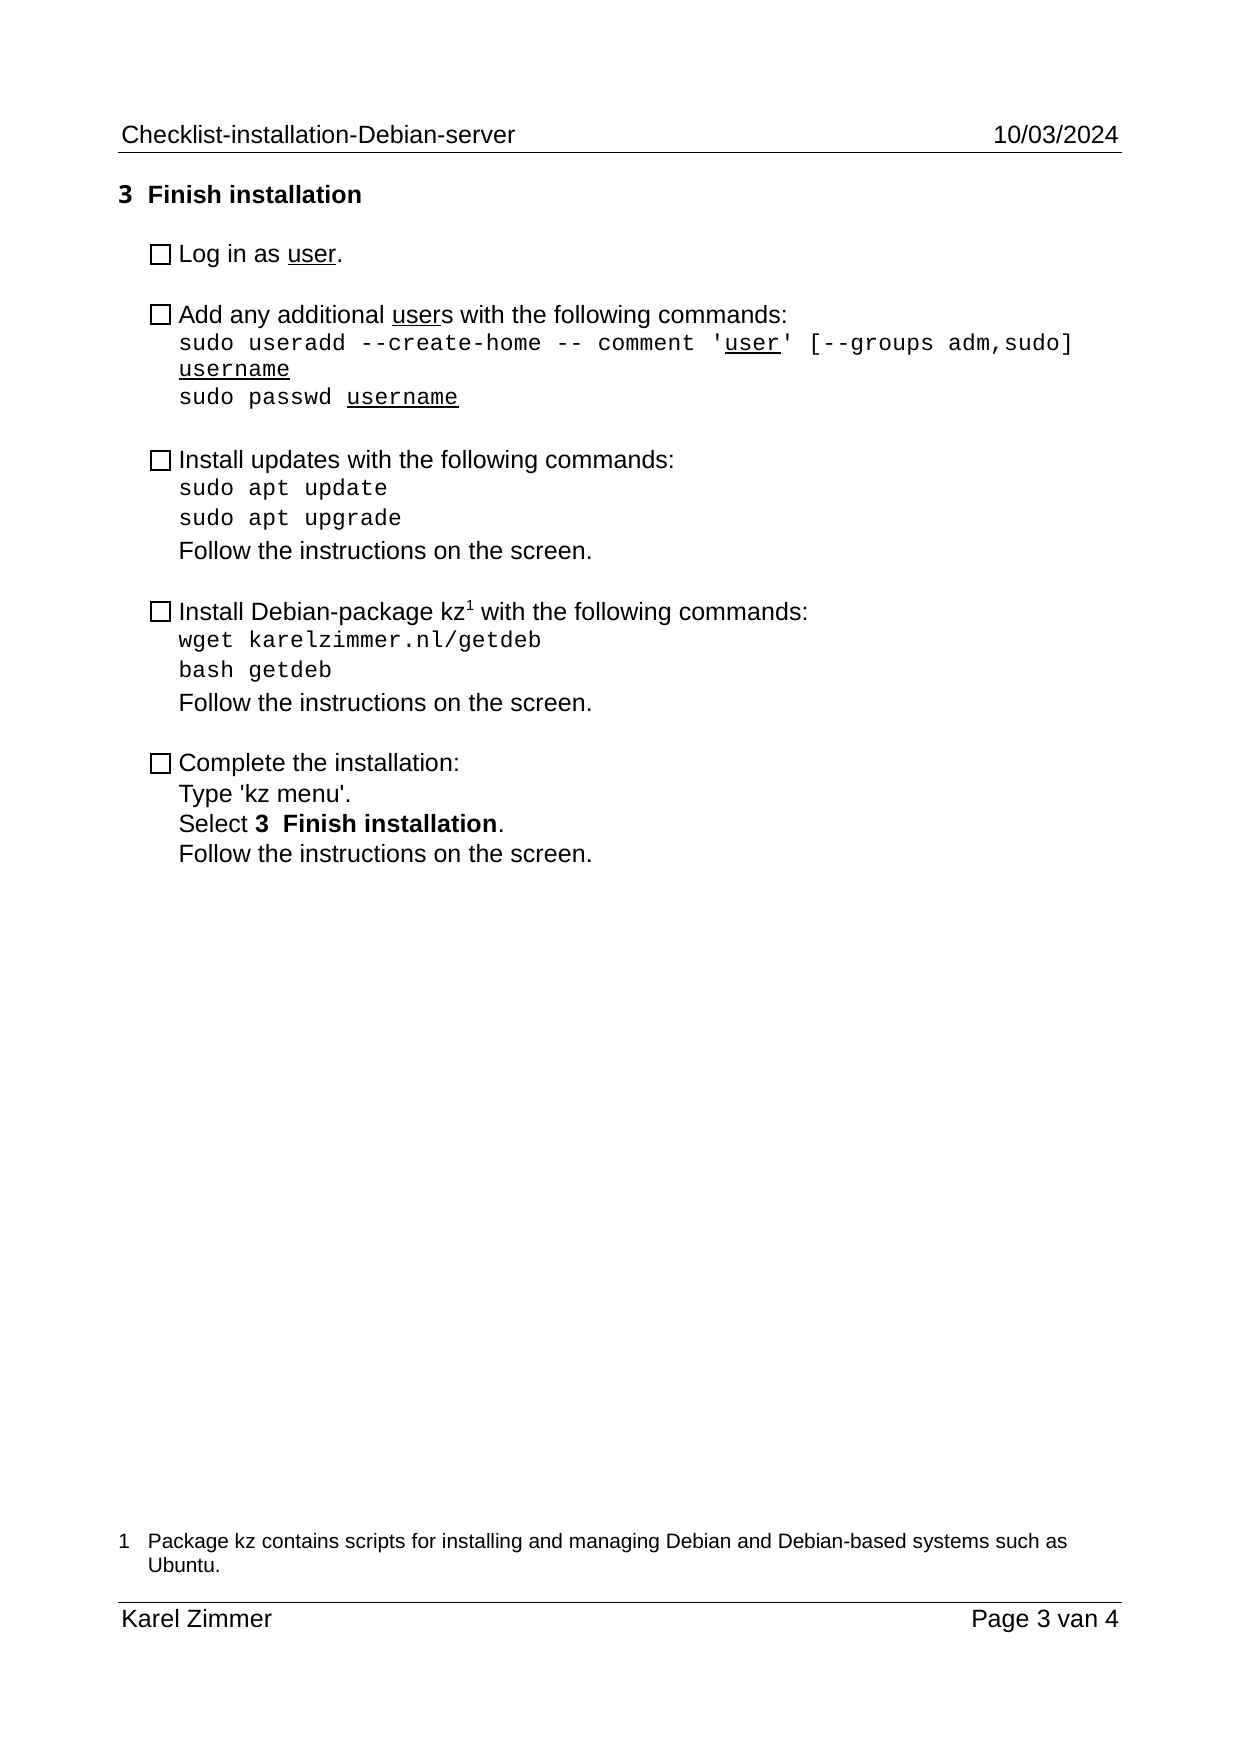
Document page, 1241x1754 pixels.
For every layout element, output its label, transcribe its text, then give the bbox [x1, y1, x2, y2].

table_cell [118, 384, 142, 415]
table_cell Type 'kz menu'. [177, 779, 1122, 809]
table_cell Follow the instructions on the screen. [177, 536, 1122, 566]
table_cell [142, 839, 177, 869]
table_cell [118, 415, 142, 445]
table_cell [142, 330, 177, 384]
table_cell [142, 688, 177, 718]
table_cell Follow the instructions on the screen. [177, 839, 1122, 869]
table_cell sudo apt upgrade [177, 506, 1122, 536]
table_cell [142, 300, 177, 330]
table_cell [142, 475, 177, 506]
table_cell sudo passwd username [177, 384, 1122, 415]
table_cell Install updates with the following commands: [177, 445, 1122, 475]
table_cell Complete the installation: [177, 748, 1122, 778]
table_cell Install Debian-package kz with the following commands: [177, 597, 1122, 627]
table_cell [118, 627, 142, 657]
table_cell [142, 809, 177, 839]
table_cell [177, 566, 1122, 597]
table_cell Follow the instructions on the screen. [177, 688, 1122, 718]
table_cell [118, 688, 142, 718]
table_cell [118, 300, 142, 330]
table_cell [118, 839, 142, 869]
table_cell sudo useradd --create-home -- comment 'user' [--groups adm,sudo] username [177, 330, 1122, 384]
table_cell [118, 597, 142, 627]
table_cell [118, 779, 142, 809]
table_cell sudo apt update [177, 475, 1122, 506]
table_cell [177, 718, 1122, 748]
table_cell [118, 330, 142, 384]
table_cell [177, 415, 1122, 445]
table_cell [118, 475, 142, 506]
table_cell [118, 809, 142, 839]
table_cell [142, 506, 177, 536]
table_header Log in as USER. [177, 239, 1122, 269]
table_cell [118, 506, 142, 536]
list Finish installation [118, 177, 1122, 211]
table_cell [142, 415, 177, 445]
table_cell [142, 718, 177, 748]
table_cell [142, 566, 177, 597]
table_header [118, 239, 142, 269]
table_cell [142, 748, 177, 778]
table_cell [142, 779, 177, 809]
table_cell Add any additional users with the following commands: [177, 300, 1122, 330]
table_cell [142, 657, 177, 687]
table_cell [118, 269, 142, 300]
table_cell [142, 627, 177, 657]
table_cell [118, 536, 142, 566]
table_cell Select 3 Finish installation. [177, 809, 1122, 839]
table_cell [118, 566, 142, 597]
table_cell [142, 536, 177, 566]
table_header [142, 239, 177, 269]
table_cell [142, 597, 177, 627]
table_cell [118, 748, 142, 778]
table_cell [118, 657, 142, 687]
table_cell bash getdeb [177, 657, 1122, 687]
table_cell [177, 269, 1122, 300]
table_cell [142, 269, 177, 300]
table_cell [142, 445, 177, 475]
table_cell [118, 445, 142, 475]
table_cell wget karelzimmer.nl/getdeb [177, 627, 1122, 657]
table_cell [142, 384, 177, 415]
table_cell [118, 718, 142, 748]
